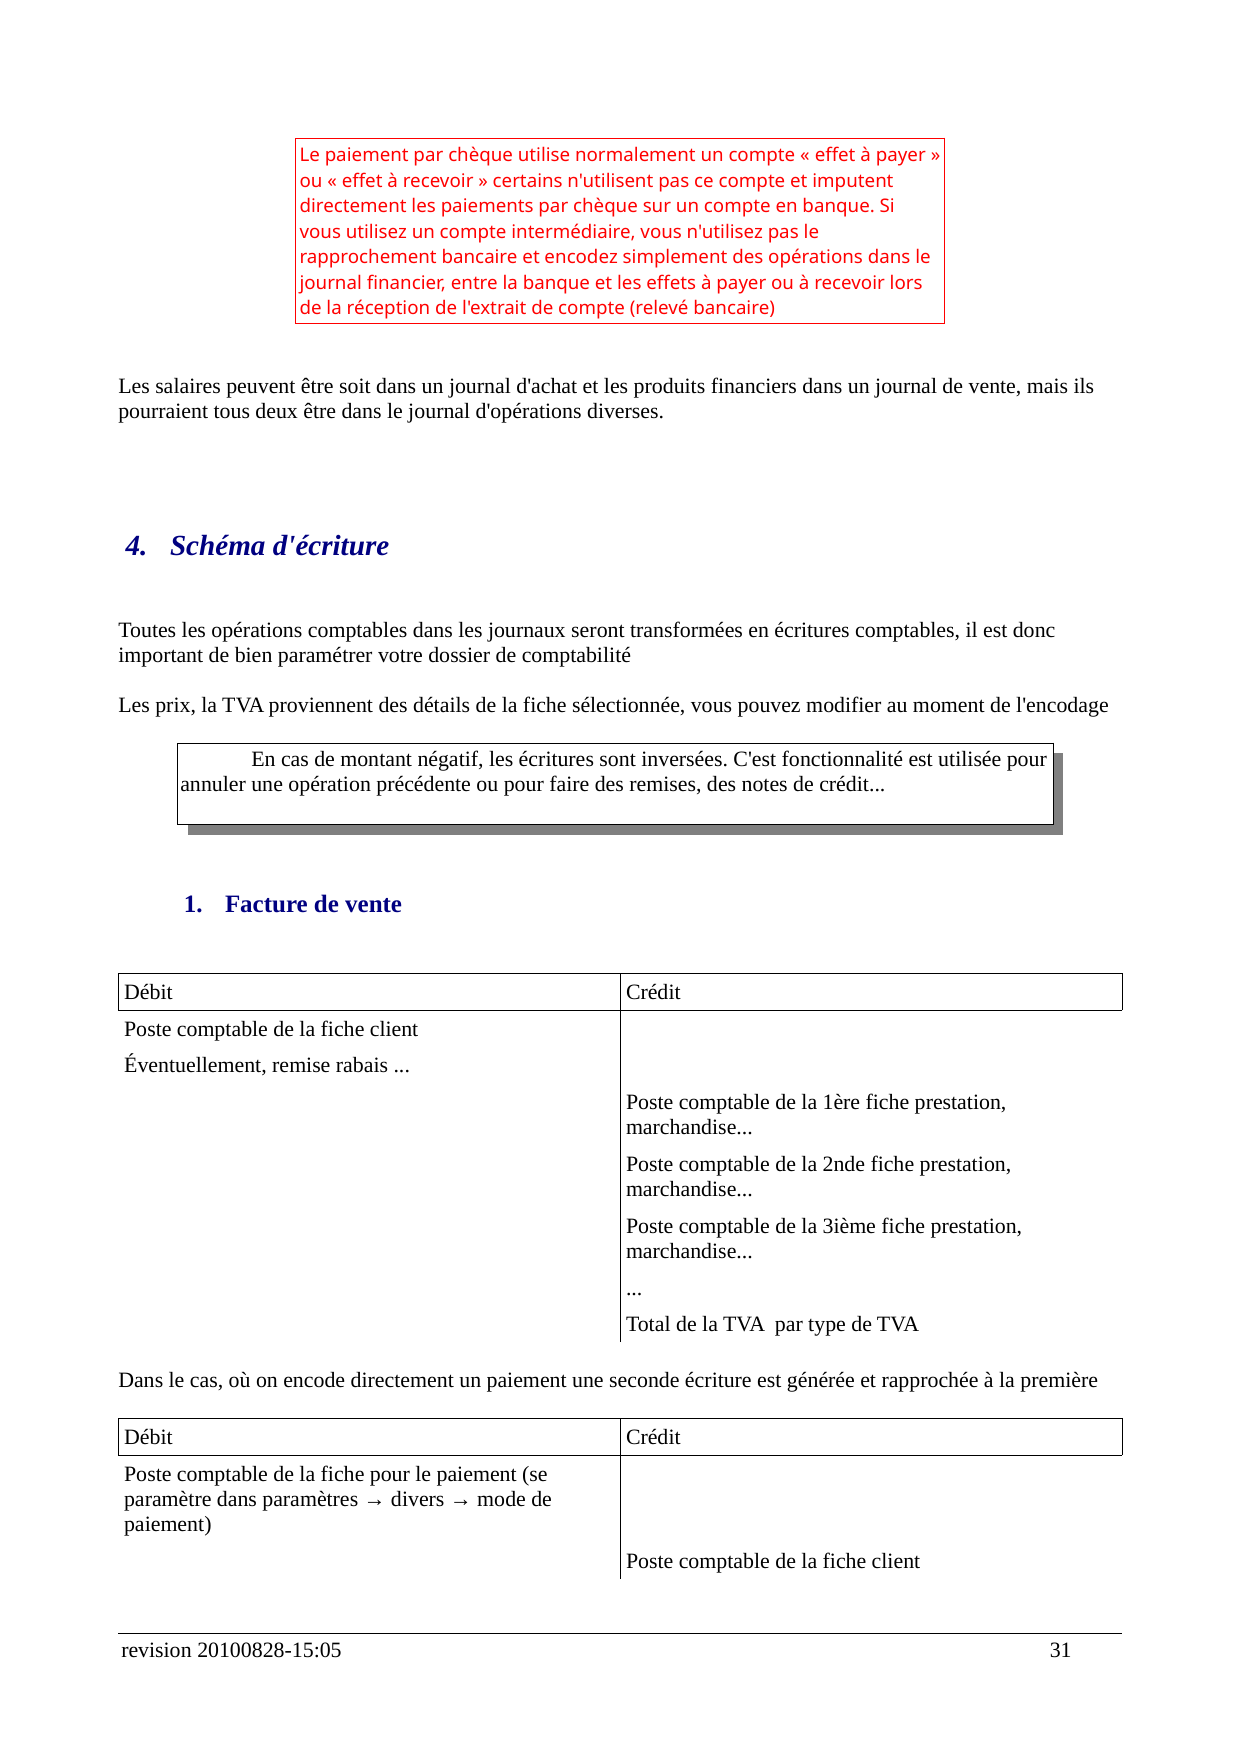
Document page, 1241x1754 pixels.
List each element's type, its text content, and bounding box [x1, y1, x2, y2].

table_cell [118, 1542, 620, 1579]
table_cell Poste comptable de la fiche pour le paiement (se paramètre dans paramètres → divers → mode de paiement) [118, 1456, 620, 1542]
table_cell Poste comptable de la 2nde fiche prestation, marchandise... [621, 1145, 1122, 1207]
table_cell [118, 1306, 620, 1342]
table_cell ... [621, 1269, 1122, 1306]
table_cell Poste comptable de la fiche client [118, 1011, 620, 1047]
text Les salaires peuvent être soit dans un journal d'achat et les produits financiers dans un journal de vente, mais ils pourraient tous deux être dans le journal d'opérations diverses. [118, 373, 1122, 423]
table_header Débit [119, 1419, 620, 1455]
table_cell [118, 1269, 620, 1306]
text En cas de montant négatif, les écritures sont inversées. C'est fonctionnalité est utilisée pour annuler une opération précédente ou pour faire des remises, des notes de crédit... [178, 744, 1052, 796]
text Le paiement par chèque utilise normalement un compte « effet à payer » ou « effet à recevoir » certains n'utilisent pas ce compte et imputent directement les paiements par chèque sur un compte en banque. Si vous utilisez un compte intermédiaire, vous n'utilisez pas le rapprochement bancaire et encodez simplement des opérations dans le journal financier, entre la banque et les effets à payer ou à recevoir lors de la réception de l'extrait de compte (relevé bancaire) [296, 139, 944, 323]
table_header Crédit [621, 1419, 1122, 1455]
table_cell Poste comptable de la fiche client [621, 1542, 1122, 1579]
text Dans le cas, où on encode directement un paiement une seconde écriture est générée et rapprochée à la première [118, 1367, 1122, 1393]
table_cell [621, 1047, 1122, 1083]
table_cell [621, 1011, 1122, 1047]
table_cell Poste comptable de la 3ième fiche prestation, marchandise... [621, 1207, 1122, 1269]
table_cell Total de la TVA par type de TVA [621, 1306, 1122, 1342]
text Toutes les opérations comptables dans les journaux seront transformées en écritures comptables, il est donc important de bien paramétrer votre dossier de comptabilité [118, 617, 1122, 667]
table_header Débit [119, 974, 620, 1010]
table_cell Éventuellement, remise rabais ... [118, 1047, 620, 1083]
table_cell [118, 1145, 620, 1207]
table_cell Poste comptable de la 1ère fiche prestation, marchandise... [621, 1083, 1122, 1145]
table_header Crédit [621, 974, 1122, 1010]
subtitle Facture de vente [177, 889, 1122, 918]
text Les prix, la TVA proviennent des détails de la fiche sélectionnée, vous pouvez modifier au moment de l'encodage [118, 692, 1122, 717]
table_cell [118, 1207, 620, 1269]
subtitle Schéma d'écriture [118, 528, 1122, 562]
table_cell [118, 1083, 620, 1145]
table_cell [621, 1456, 1122, 1542]
